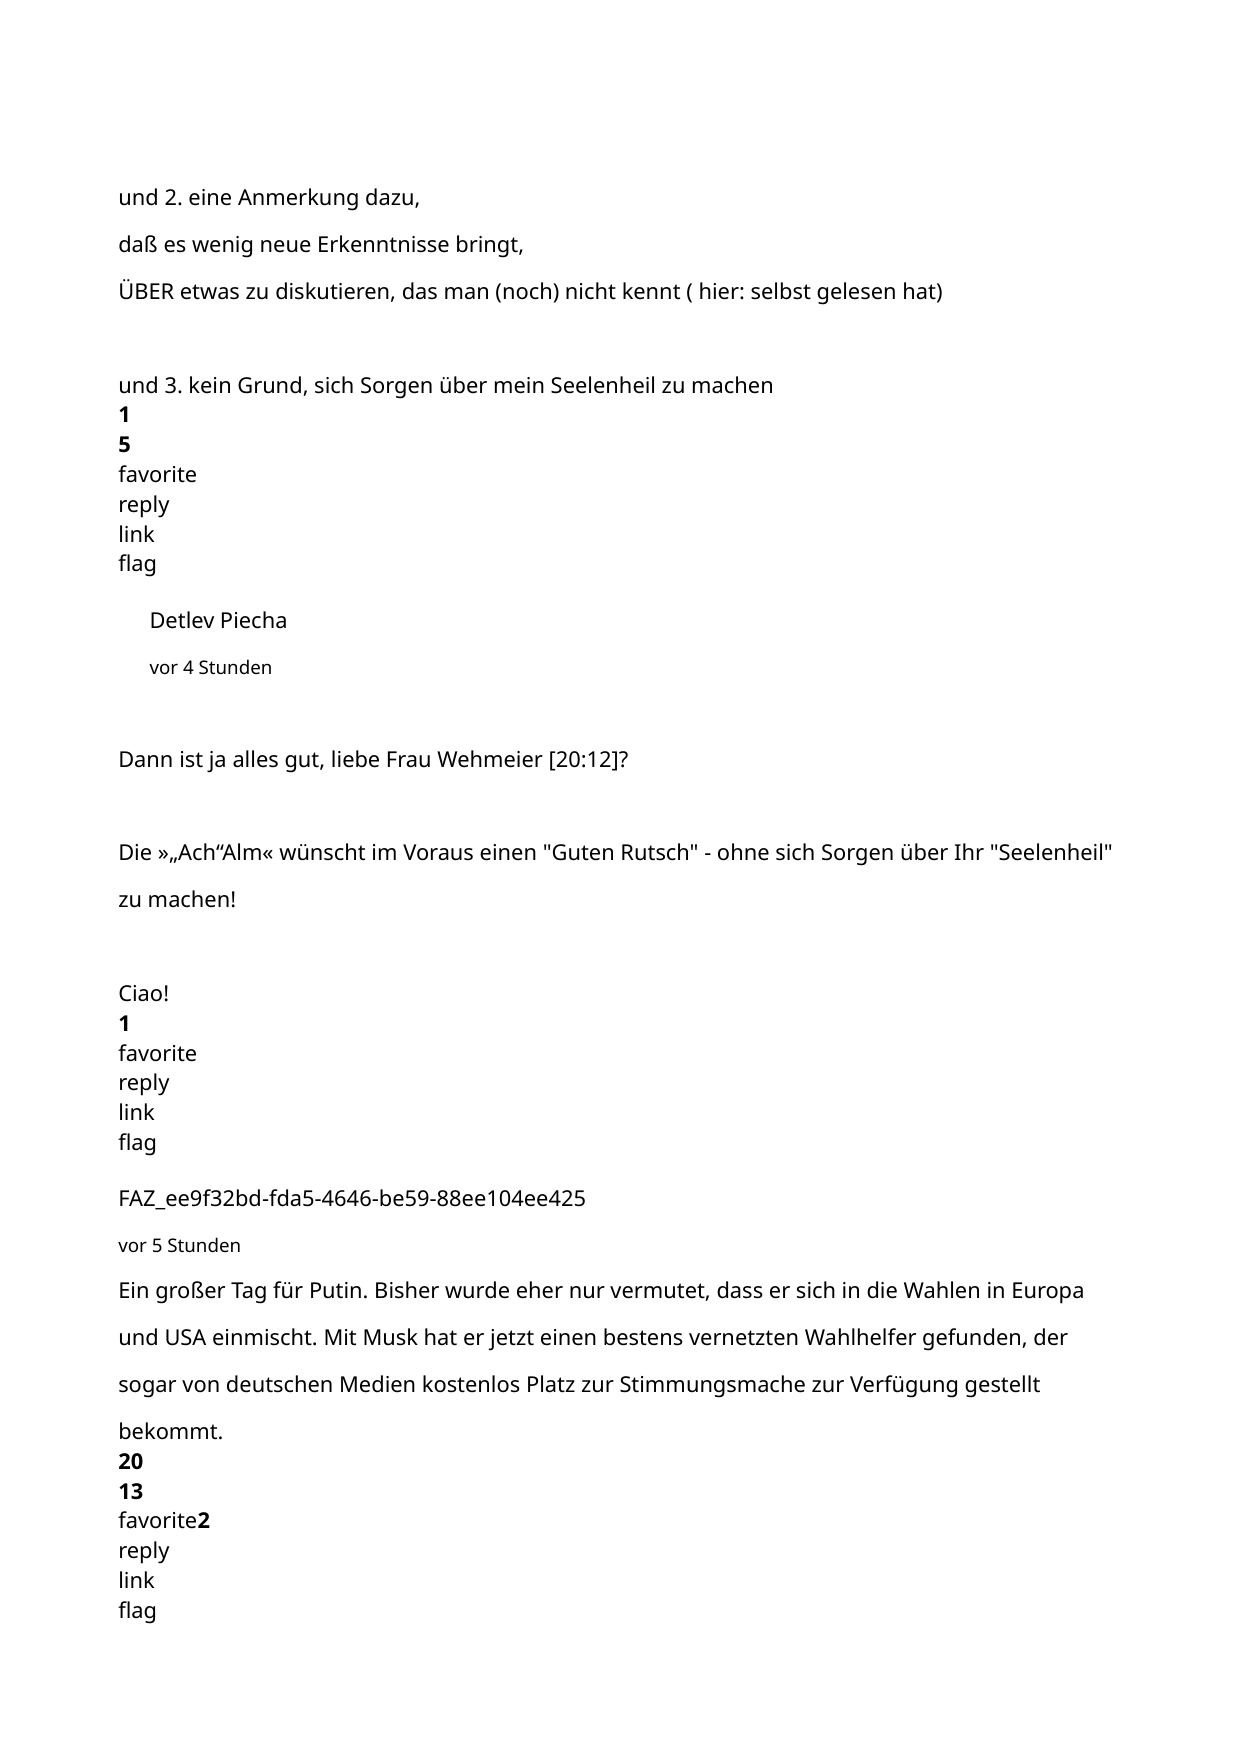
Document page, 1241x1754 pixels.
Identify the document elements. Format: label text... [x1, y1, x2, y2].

text reply [118, 1535, 1122, 1565]
text 13 [118, 1476, 1122, 1505]
text favorite [118, 459, 1122, 489]
text und 2. eine Anmerkung dazu, daß es wenig neue Erkenntnisse bringt, ÜBER etwas zu diskutieren, das man (noch) nicht kennt ( hier: selbst gelesen hat) und 3. kein Grund, sich Sorgen über mein Seelenheil zu machen [118, 118, 1122, 399]
text flag [118, 548, 1122, 578]
text link [118, 1097, 1122, 1127]
text favorite2 [118, 1505, 1122, 1535]
text vor 5 Stunden [118, 1229, 1122, 1258]
text Dann ist ja alles gut, liebe Frau Wehmeier [20:12]? Die »„Ach“Alm« wünscht im Voraus einen "Guten Rutsch" - ohne sich Sorgen über Ihr "Seelenheil" zu machen! Ciao! [118, 680, 1122, 1008]
text link [118, 1565, 1122, 1595]
text vor 4 Stunden [149, 650, 1122, 680]
text 1 [118, 1008, 1122, 1038]
text flag [118, 1595, 1122, 1624]
text favorite [118, 1038, 1122, 1067]
text 5 [118, 429, 1122, 459]
text reply [118, 489, 1122, 518]
text flag [118, 1127, 1122, 1157]
text FAZ_ee9f32bd-fda5-4646-be59-88ee104ee425 [118, 1172, 1114, 1213]
text link [118, 518, 1122, 548]
text reply [118, 1067, 1122, 1097]
text Ein großer Tag für Putin. Bisher wurde eher nur vermutet, dass er sich in die Wahlen in Europa und USA einmischt. Mit Musk hat er jetzt einen bestens vernetzten Wahlhelfer gefunden, der sogar von deutschen Medien kostenlos Platz zur Stimmungsmache zur Verfügung gestellt bekommt. [118, 1258, 1122, 1446]
text 1 [118, 399, 1122, 429]
text Detlev Piecha [149, 594, 1114, 634]
text 20 [118, 1446, 1122, 1476]
